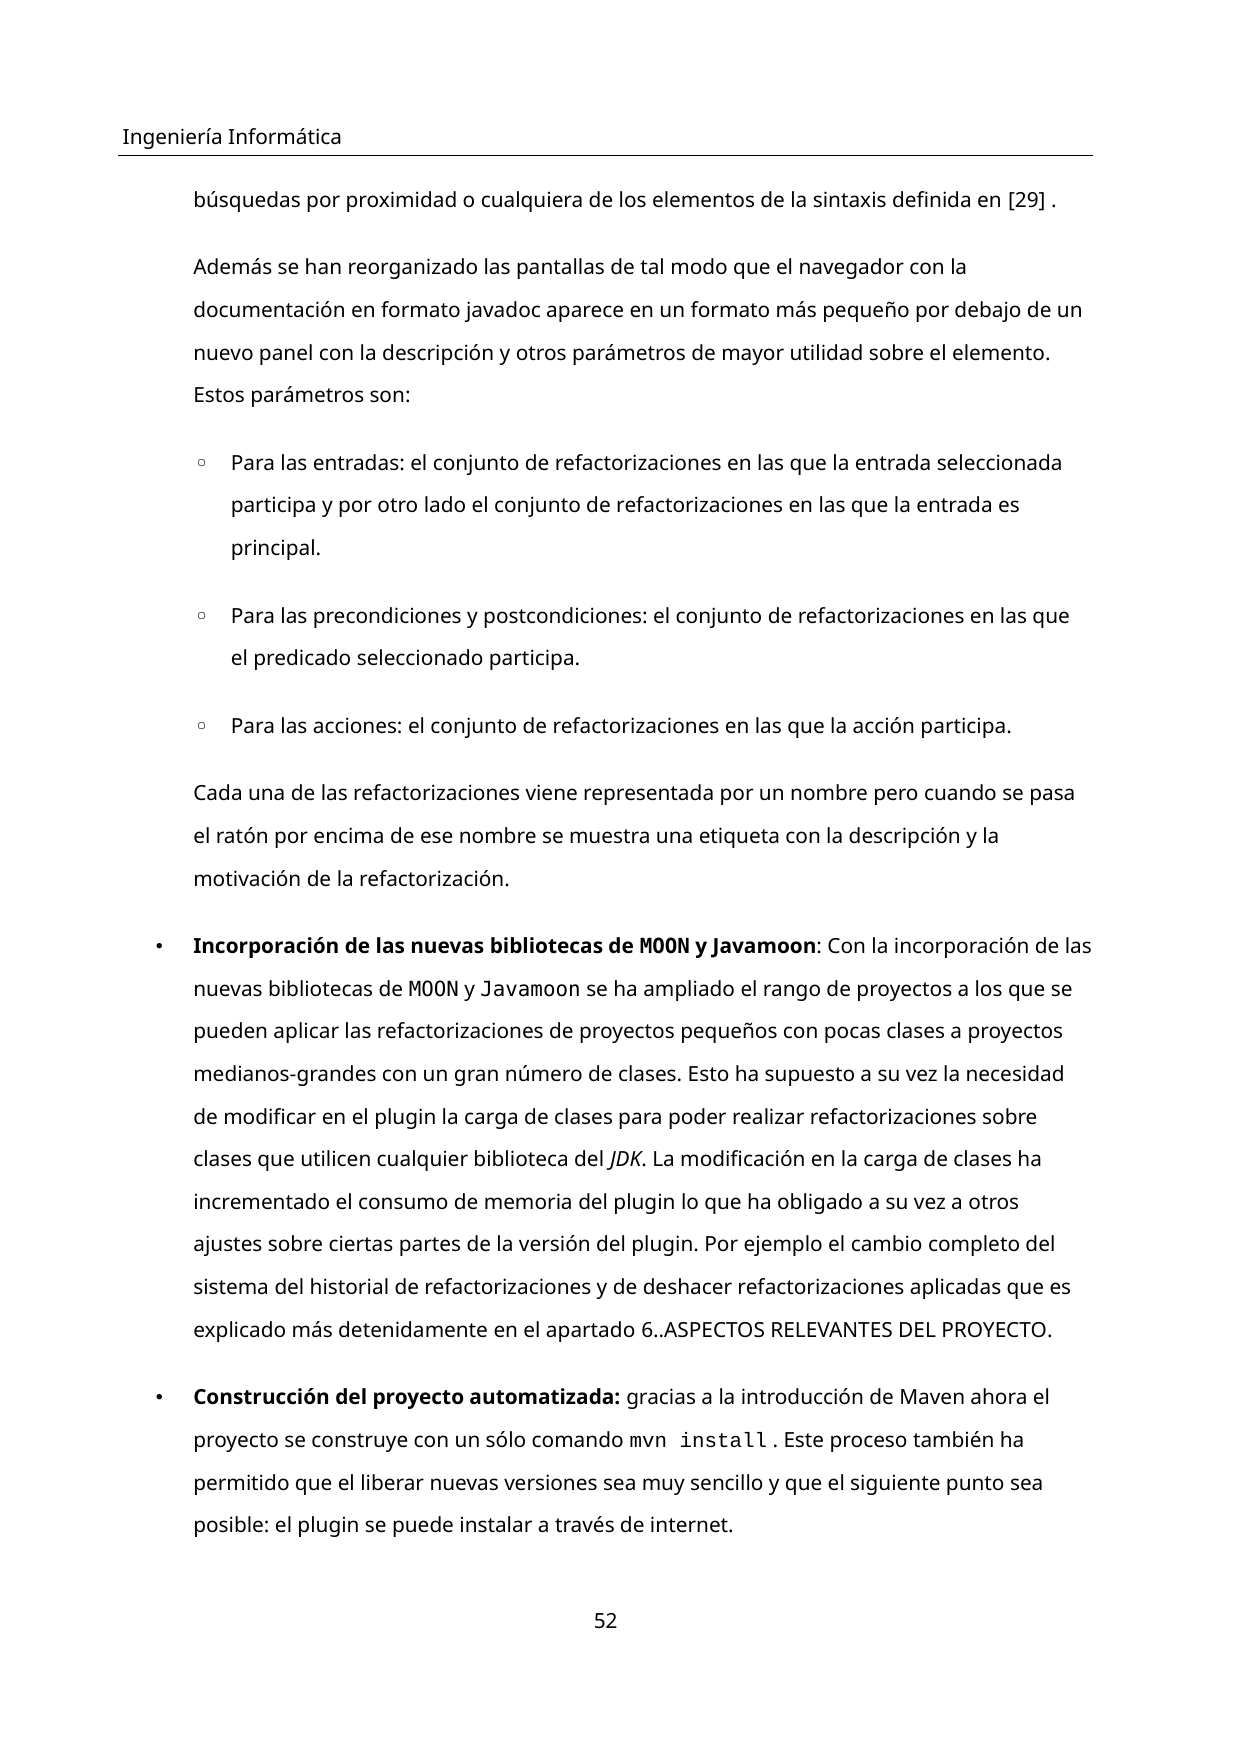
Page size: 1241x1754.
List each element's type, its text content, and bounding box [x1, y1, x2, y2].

list Cada una de las refactorizaciones viene representada por un nombre pero cuando se pasa el ratón por encima de ese nombre se muestra una etiqueta con la descripción y la motivación de la refactorización. [156, 778, 1093, 892]
list Para las acciones: el conjunto de refactorizaciones en las que la acción participa. [193, 711, 1093, 739]
list Además se han reorganizado las pantallas de tal modo que el navegador con la documentación en formato javadoc aparece en un formato más pequeño por debajo de un nuevo panel con la descripción y otros parámetros de mayor utilidad sobre el elemento. Estos parámetros son: [156, 252, 1093, 409]
list búsquedas por proximidad o cualquiera de los elementos de la sintaxis definida en [29] . [156, 185, 1093, 213]
list Incorporación de las nuevas bibliotecas de MOON y Javamoon: Con la incorporación de las nuevas bibliotecas de MOON y Javamoon se ha ampliado el rango de proyectos a los que se pueden aplicar las refactorizaciones de proyectos pequeños con pocas clases a proyectos medianos-grandes con un gran número de clases. Esto ha supuesto a su vez la necesidad de modificar en el plugin la carga de clases para poder realizar refactorizaciones sobre clases que utilicen cualquier biblioteca del JDK. La modificación en la carga de clases ha incrementado el consumo de memoria del plugin lo que ha obligado a su vez a otros ajustes sobre ciertas partes de la versión del plugin. Por ejemplo el cambio completo del sistema del historial de refactorizaciones y de deshacer refactorizaciones aplicadas que es explicado más detenidamente en el apartado 6..ASPECTOS RELEVANTES DEL PROYECTO. [156, 931, 1093, 1343]
list Para las precondiciones y postcondiciones: el conjunto de refactorizaciones en las que el predicado seleccionado participa. [193, 601, 1093, 672]
list Construcción del proyecto automatizada: gracias a la introducción de Maven ahora el proyecto se construye con un sólo comando mvn install . Este proceso también ha permitido que el liberar nuevas versiones sea muy sencillo y que el siguiente punto sea posible: el plugin se puede instalar a través de internet. [156, 1382, 1093, 1539]
list Para las entradas: el conjunto de refactorizaciones en las que la entrada seleccionada participa y por otro lado el conjunto de refactorizaciones en las que la entrada es principal. [193, 448, 1093, 562]
